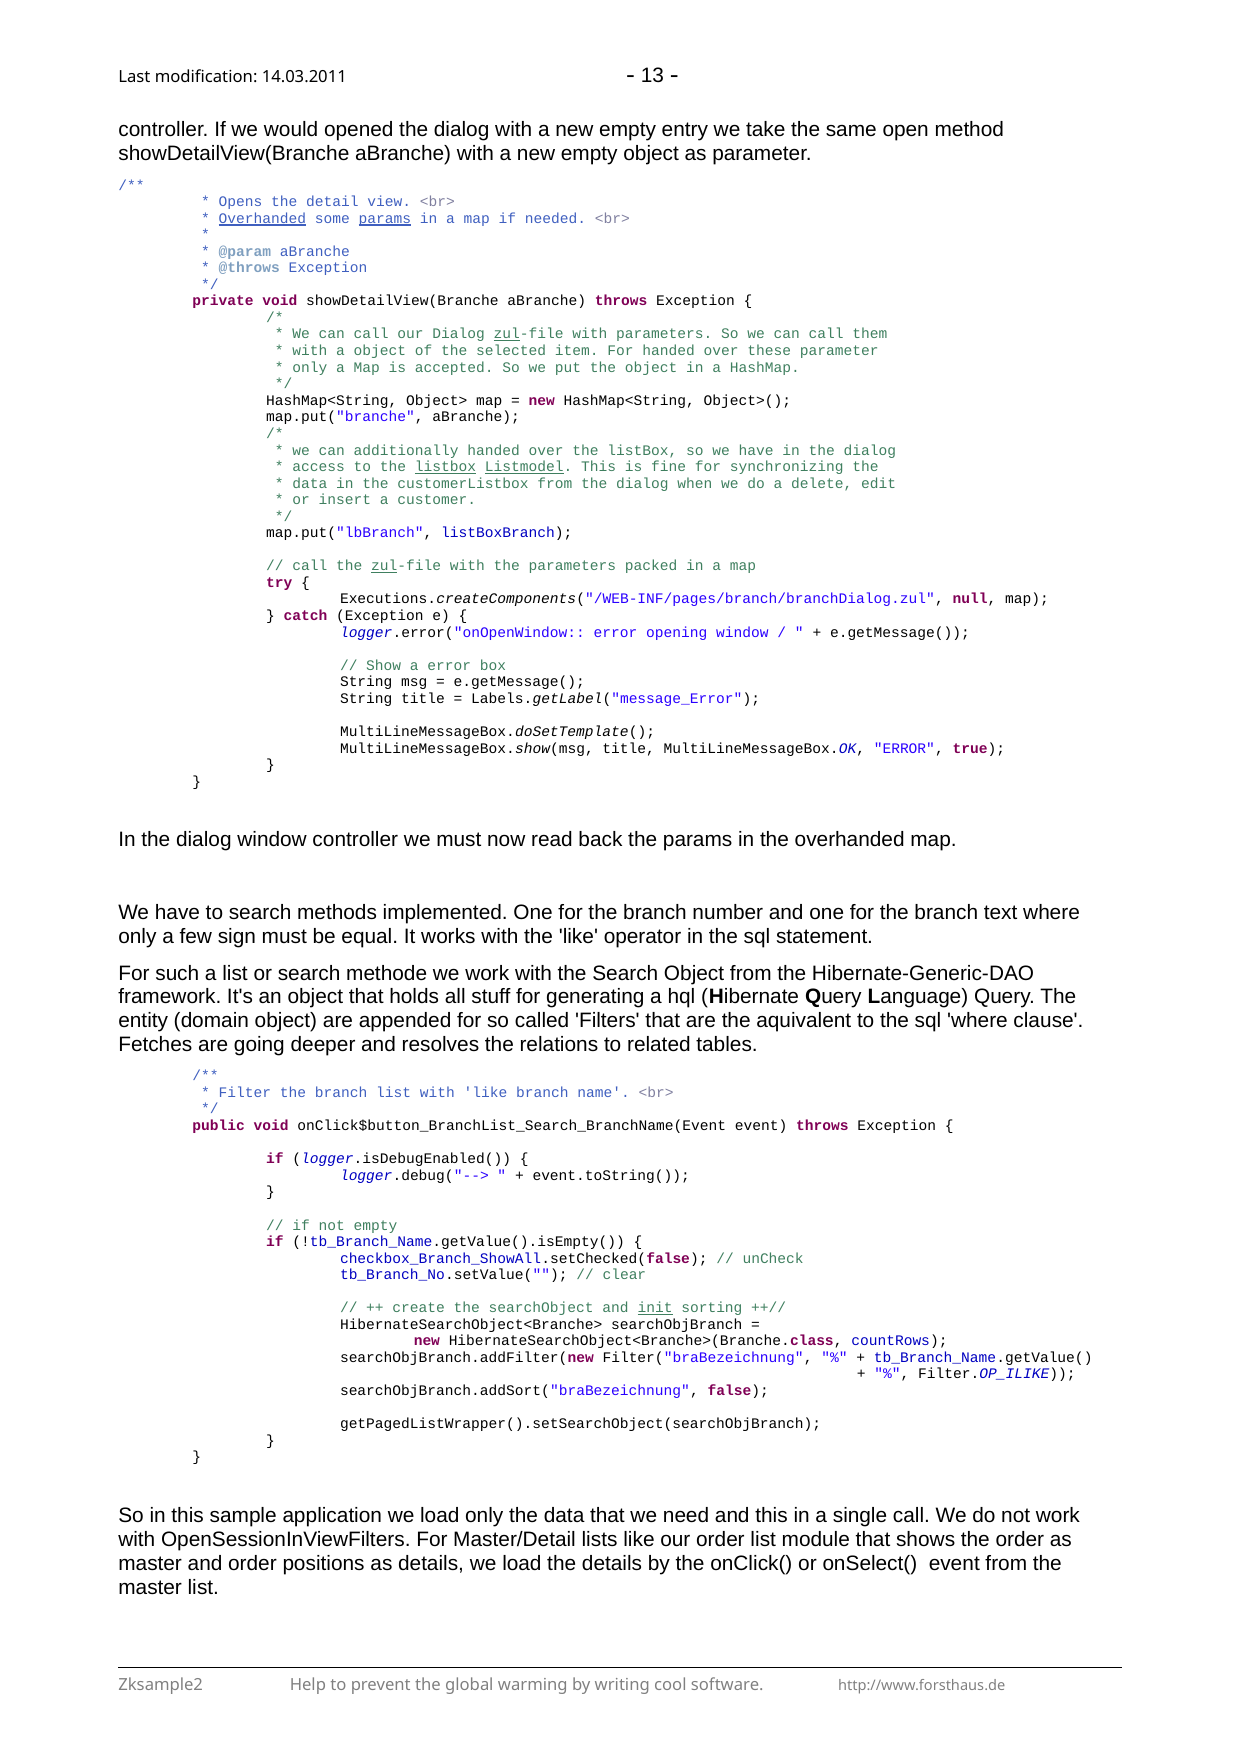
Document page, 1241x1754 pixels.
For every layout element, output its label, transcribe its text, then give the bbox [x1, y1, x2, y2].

text } [118, 774, 1122, 791]
text } [118, 1433, 1122, 1449]
text * @throws Exception [118, 261, 1122, 277]
text if (!tb_Branch_Name.getValue().isEmpty()) { [118, 1234, 1122, 1251]
text } [118, 757, 1122, 774]
text * Filter the branch list with 'like branch name'. <br> [118, 1085, 1122, 1102]
text /* [118, 310, 1122, 327]
text * or insert a customer. [118, 492, 1122, 509]
text map.put("branche", aBranche); [118, 409, 1122, 426]
text public void onClick$button_BranchList_Search_BranchName(Event event) throws Exception { [118, 1118, 1122, 1135]
text */ [118, 277, 1122, 294]
text * Opens the detail view. <br> [118, 194, 1122, 211]
text if (logger.isDebugEnabled()) { [118, 1151, 1122, 1168]
text * Overhanded some params in a map if needed. <br> [118, 211, 1122, 227]
text // ++ create the searchObject and init sorting ++// [118, 1301, 1122, 1317]
text */ [118, 1102, 1122, 1118]
text * only a Map is accepted. So we put the object in a HashMap. [118, 360, 1122, 376]
text * We can call our Dialog zul-file with parameters. So we can call them [118, 327, 1122, 343]
text + "%", Filter.OP_ILIKE)); [118, 1367, 1122, 1383]
text In the dialog window controller we must now read back the params in the overhanded map. [118, 827, 1122, 851]
text For such a list or search methode we work with the Search Object from the Hibernate-Generic-DAO framework. It's an object that holds all stuff for generating a hql (Hibernate Query Language) Query. The entity (domain object) are appended for so called 'Filters' that are the aquivalent to the sql 'where clause'. Fetches are going deeper and resolves the relations to related tables. [118, 960, 1122, 1056]
text getPagedListWrapper().setSearchObject(searchObjBranch); [118, 1416, 1122, 1433]
text HashMap<String, Object> map = new HashMap<String, Object>(); [118, 393, 1122, 409]
text */ [118, 509, 1122, 526]
text /* [118, 426, 1122, 443]
text MultiLineMessageBox.doSetTemplate(); [118, 724, 1122, 741]
text // call the zul-file with the parameters packed in a map [118, 559, 1122, 575]
text We have to search methods implemented. One for the branch number and one for the branch text where only a few sign must be equal. It works with the 'like' operator in the sql statement. [118, 900, 1122, 948]
text So in this sample application we load only the data that we need and this in a single call. We do not work with OpenSessionInViewFilters. For Master/Detail lists like our order list module that shows the order as master and order positions as details, we load the details by the onClick() or onSelect() event from the master list. [118, 1503, 1122, 1598]
text String title = Labels.getLabel("message_Error"); [118, 691, 1122, 708]
text } catch (Exception e) { [118, 608, 1122, 625]
text // Show a error box [118, 658, 1122, 674]
text controller. If we would opened the dialog with a new empty entry we take the same open method showDetailView(Branche aBranche) with a new empty object as parameter. [118, 117, 1122, 165]
text } [118, 1184, 1122, 1201]
text * with a object of the selected item. For handed over these parameter [118, 343, 1122, 360]
text try { [118, 575, 1122, 592]
text logger.error("onOpenWindow:: error opening window / " + e.getMessage()); [118, 625, 1122, 641]
text searchObjBranch.addFilter(new Filter("braBezeichnung", "%" + tb_Branch_Name.getValue() [118, 1350, 1122, 1367]
text private void showDetailView(Branche aBranche) throws Exception { [118, 294, 1122, 310]
text logger.debug("--> " + event.toString()); [118, 1168, 1122, 1184]
text * data in the customerListbox from the dialog when we do a delete, edit [118, 476, 1122, 492]
text Executions.createComponents("/WEB-INF/pages/branch/branchDialog.zul", null, map); [118, 592, 1122, 608]
text * access to the listbox Listmodel. This is fine for synchronizing the [118, 459, 1122, 476]
text new HibernateSearchObject<Branche>(Branche.class, countRows); [118, 1334, 1122, 1350]
text checkbox_Branch_ShowAll.setChecked(false); // unCheck [118, 1251, 1122, 1267]
text /** [118, 1069, 1122, 1085]
text // if not empty [118, 1218, 1122, 1234]
text /** [118, 178, 1122, 194]
text * @param aBranche [118, 244, 1122, 261]
text HibernateSearchObject<Branche> searchObjBranch = [118, 1317, 1122, 1334]
text * [118, 227, 1122, 244]
text map.put("lbBranch", listBoxBranch); [118, 526, 1122, 542]
text MultiLineMessageBox.show(msg, title, MultiLineMessageBox.OK, "ERROR", true); [118, 741, 1122, 757]
text } [118, 1449, 1122, 1466]
text */ [118, 376, 1122, 393]
text * we can additionally handed over the listBox, so we have in the dialog [118, 443, 1122, 459]
text tb_Branch_No.setValue(""); // clear [118, 1267, 1122, 1284]
text searchObjBranch.addSort("braBezeichnung", false); [118, 1383, 1122, 1400]
text String msg = e.getMessage(); [118, 674, 1122, 691]
